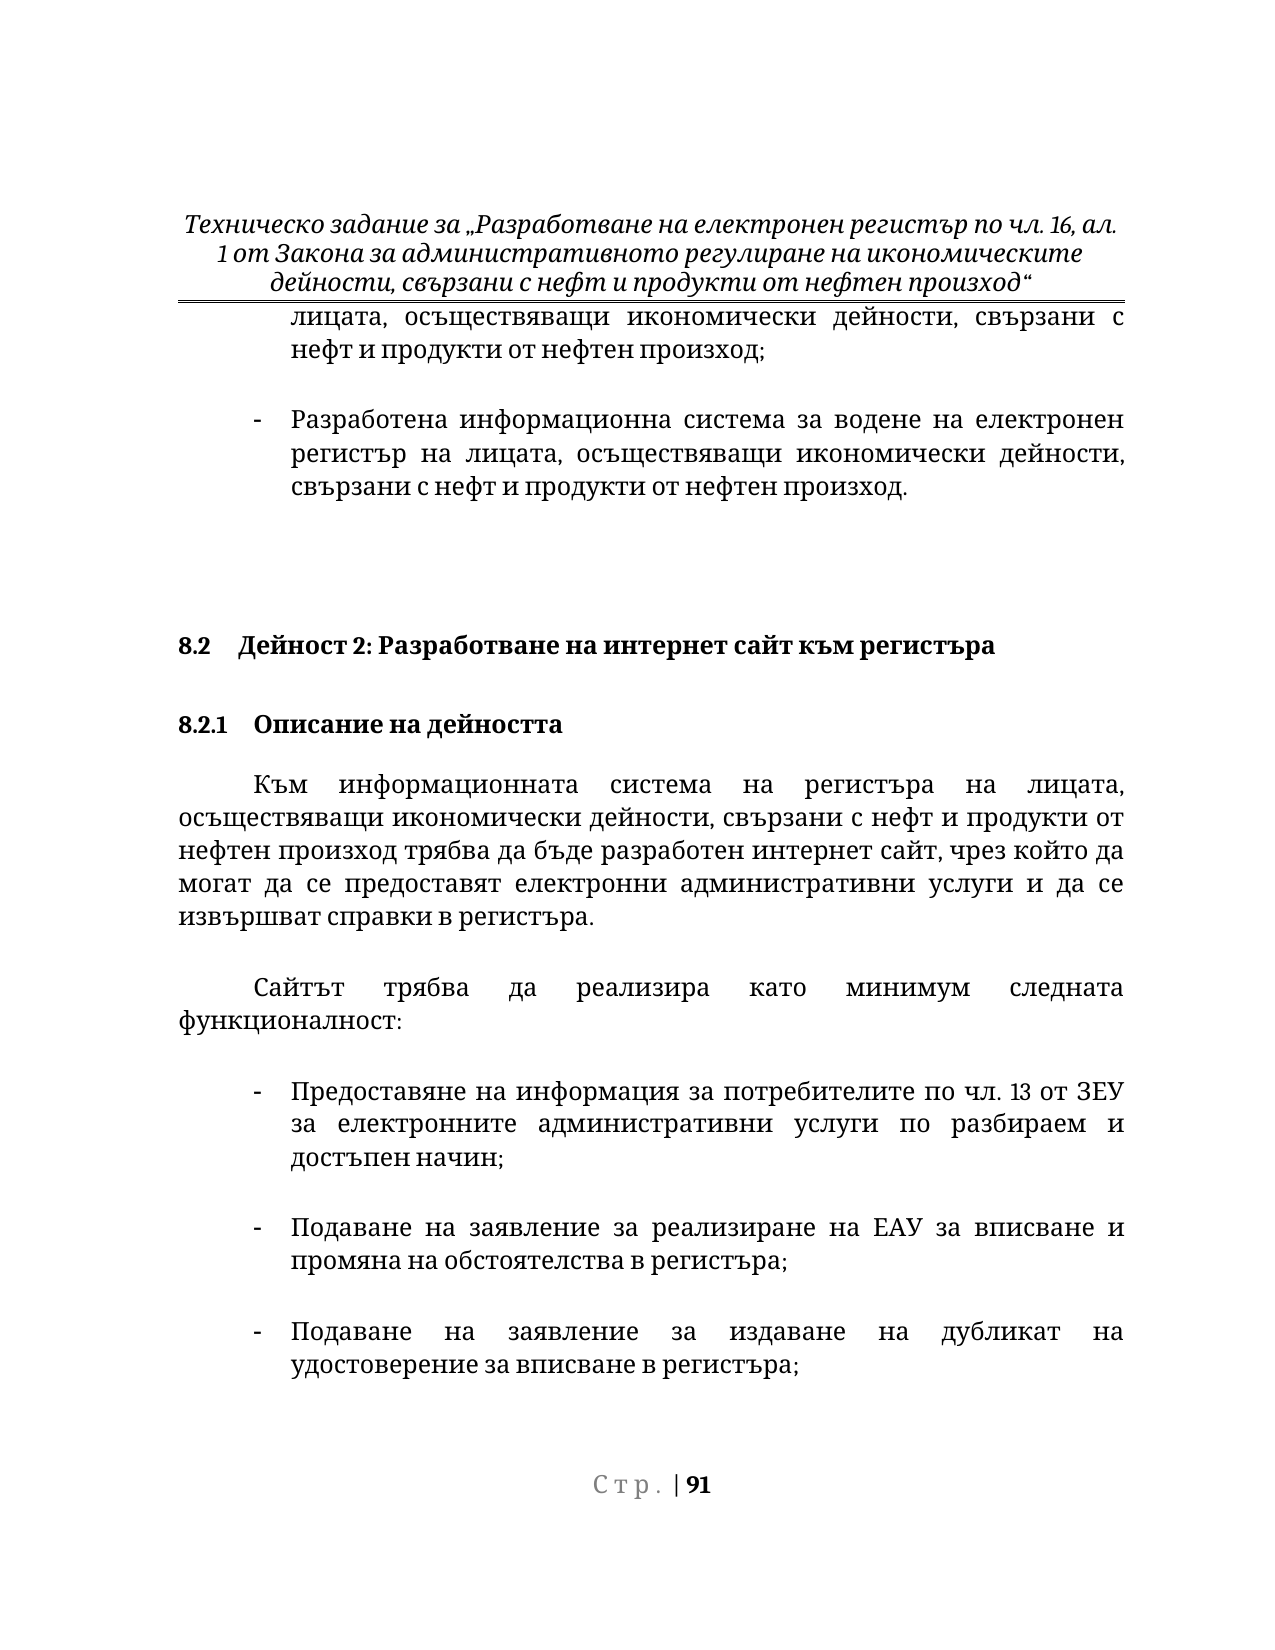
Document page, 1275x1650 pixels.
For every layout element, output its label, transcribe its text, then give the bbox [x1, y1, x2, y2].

list лицата, осъществяващи икономически дейности, свързани с нефт и продукти от нефтен произход; [253, 303, 1125, 365]
list Разработена информационна система за водене на електронен регистър на лицата, осъществяващи икономически дейности, свързани с нефт и продукти от нефтен произход. [253, 406, 1125, 501]
text Сайтът трябва да реализира като минимум следната функционалност: [178, 974, 1125, 1036]
list Подаване на заявление за издаване на дубликат на удостоверение за вписване в регистъра; [253, 1317, 1125, 1379]
text Към информационната система на регистъра на лицата, осъществяващи икономически дейности, свързани с нефт и продукти от нефтен произход трябва да бъде разработен интернет сайт, чрез който да могат да се предоставят електронни административни услуги и да се извършват справки в регистъра. [178, 771, 1125, 932]
list Подаване на заявление за реализиране на ЕАУ за вписване и промяна на обстоятелства в регистъра; [253, 1214, 1125, 1276]
subtitle Дейност 2: Разработване на интернет сайт към регистъра [178, 632, 1125, 661]
list Предоставяне на информация за потребителите по чл. 13 от ЗЕУ за електронните административни услуги по разбираем и достъпен начин; [253, 1077, 1125, 1172]
subtitle Описание на дейността [178, 711, 1125, 740]
